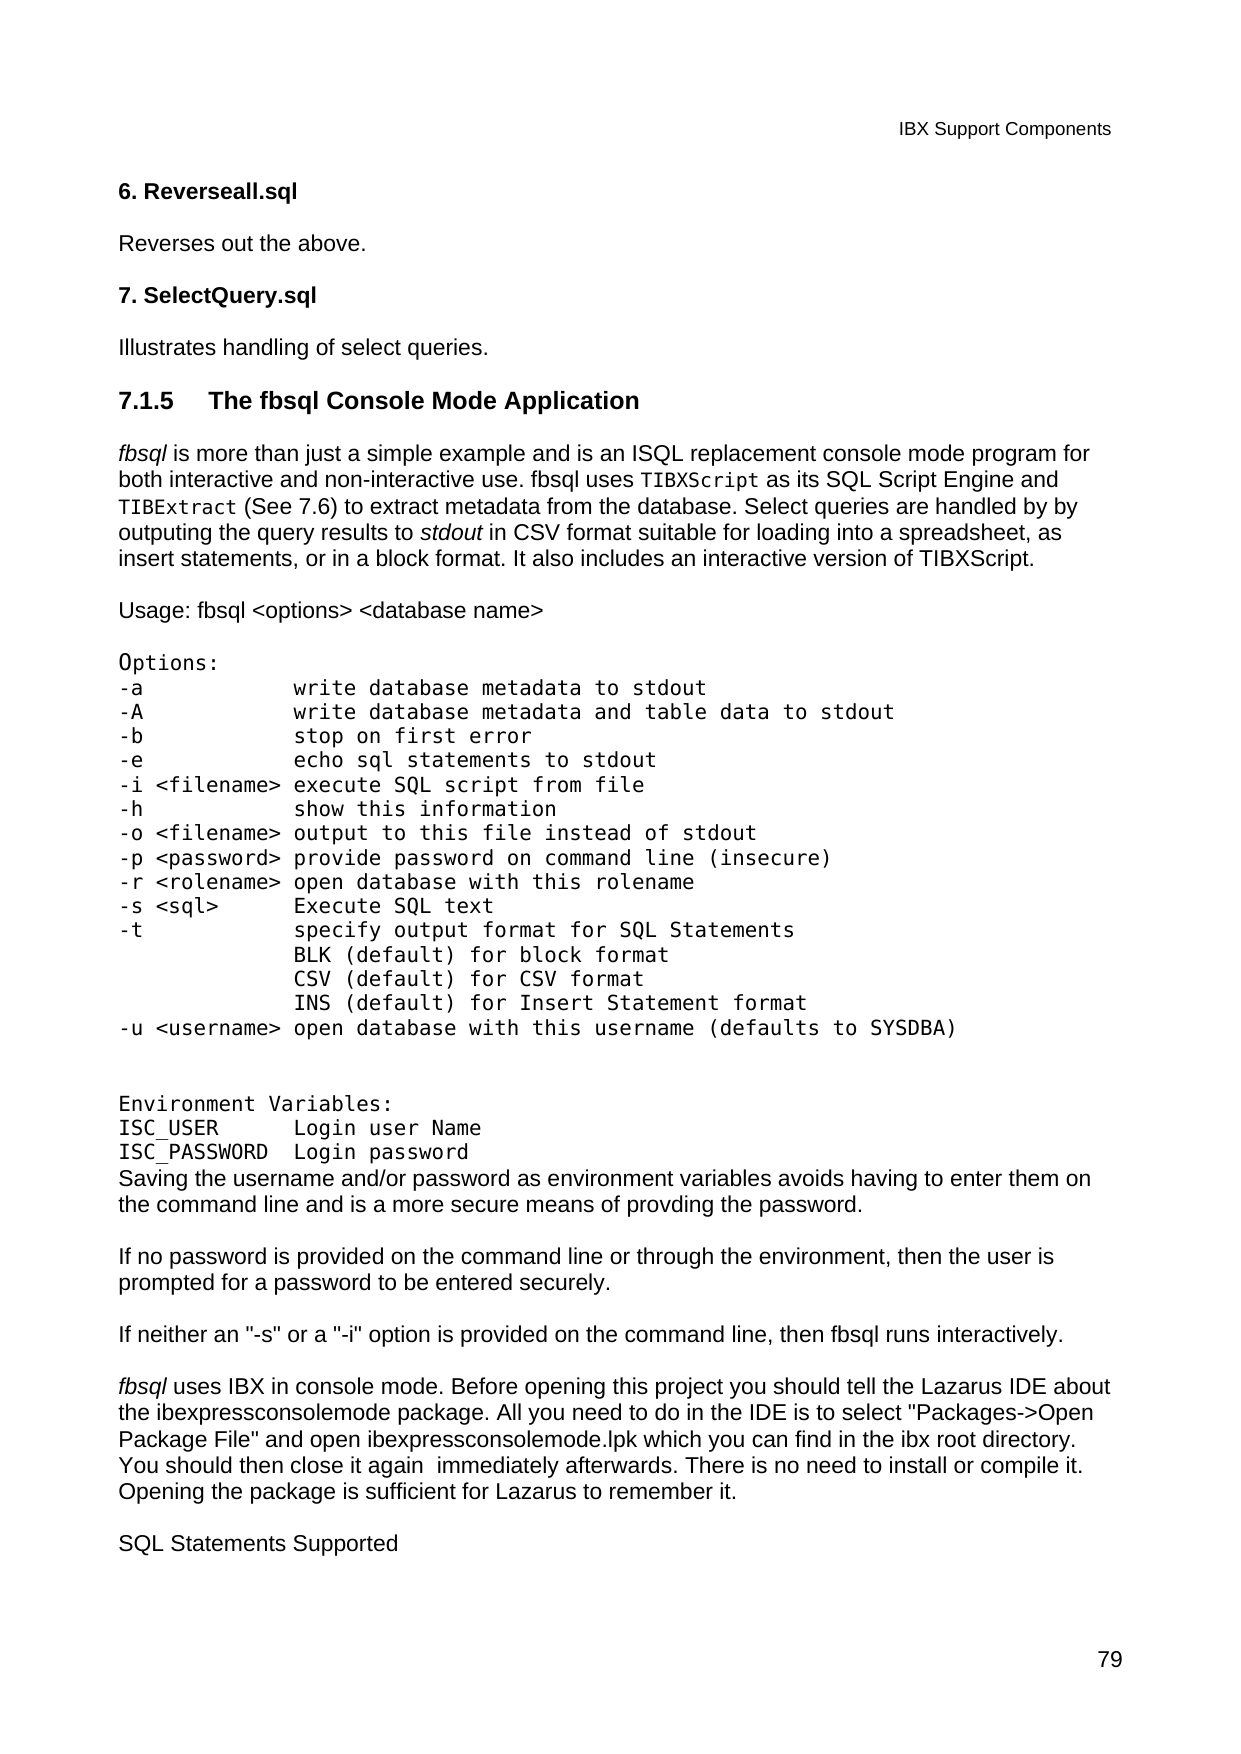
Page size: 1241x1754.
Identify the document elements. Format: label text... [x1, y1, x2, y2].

text ISC_USER Login user Name [118, 1116, 1122, 1140]
text BLK (default) for block format [118, 943, 1122, 967]
text 7. SelectQuery.sql [118, 282, 1122, 308]
text -a write database metadata to stdout [118, 676, 1122, 700]
text fbsql is more than just a simple example and is an ISQL replacement console mode program for both interactive and non-interactive use. fbsql uses TIBXScript as its SQL Script Engine and TIBExtract (See 7.6) to extract metadata from the database. Select queries are handled by by outputing the query results to stdout in CSV format suitable for loading into a spreadsheet, as insert statements, or in a block format. It also includes an interactive version of TIBXScript. [118, 440, 1122, 572]
text -A write database metadata and table data to stdout [118, 700, 1122, 724]
text -h show this information [118, 797, 1122, 821]
text INS (default) for Insert Statement format [118, 991, 1122, 1016]
text Options: [118, 649, 1122, 676]
text If neither an "-s" or a "-i" option is provided on the command line, then fbsql runs interactively. [118, 1321, 1122, 1347]
text Environment Variables: [118, 1092, 1122, 1116]
text Reverses out the above. [118, 230, 1122, 256]
text CSV (default) for CSV format [118, 967, 1122, 991]
text -r <rolename> open database with this rolename [118, 870, 1122, 894]
text -b stop on first error [118, 724, 1122, 748]
text -s <sql> Execute SQL text [118, 894, 1122, 918]
text -u <username> open database with this username (defaults to SYSDBA) [118, 1016, 1122, 1040]
text SQL Statements Supported [118, 1530, 1122, 1556]
text If no password is provided on the command line or through the environment, then the user is prompted for a password to be entered securely. [118, 1243, 1122, 1295]
text -o <filename> output to this file instead of stdout [118, 821, 1122, 846]
text fbsql uses IBX in console mode. Before opening this project you should tell the Lazarus IDE about the ibexpressconsolemode package. All you need to do in the IDE is to select "Packages->Open Package File" and open ibexpressconsolemode.lpk which you can find in the ibx root directory. You should then close it again immediately afterwards. There is no need to install or compile it. Opening the package is sufficient for Lazarus to remember it. [118, 1373, 1122, 1504]
text -e echo sql statements to stdout [118, 748, 1122, 773]
text 6. Reverseall.sql [118, 178, 1122, 204]
text ISC_PASSWORD Login password [118, 1140, 1122, 1164]
text -p <password> provide password on command line (insecure) [118, 846, 1122, 870]
text Usage: fbsql <options> <database name> [118, 597, 1122, 623]
text -t specify output format for SQL Statements [118, 918, 1122, 943]
text -i <filename> execute SQL script from file [118, 773, 1122, 797]
text Illustrates handling of select queries. [118, 334, 1122, 360]
subtitle The fbsql Console Mode Application [118, 386, 1122, 414]
text Saving the username and/or password as environment variables avoids having to enter them on the command line and is a more secure means of provding the password. [118, 1164, 1122, 1217]
